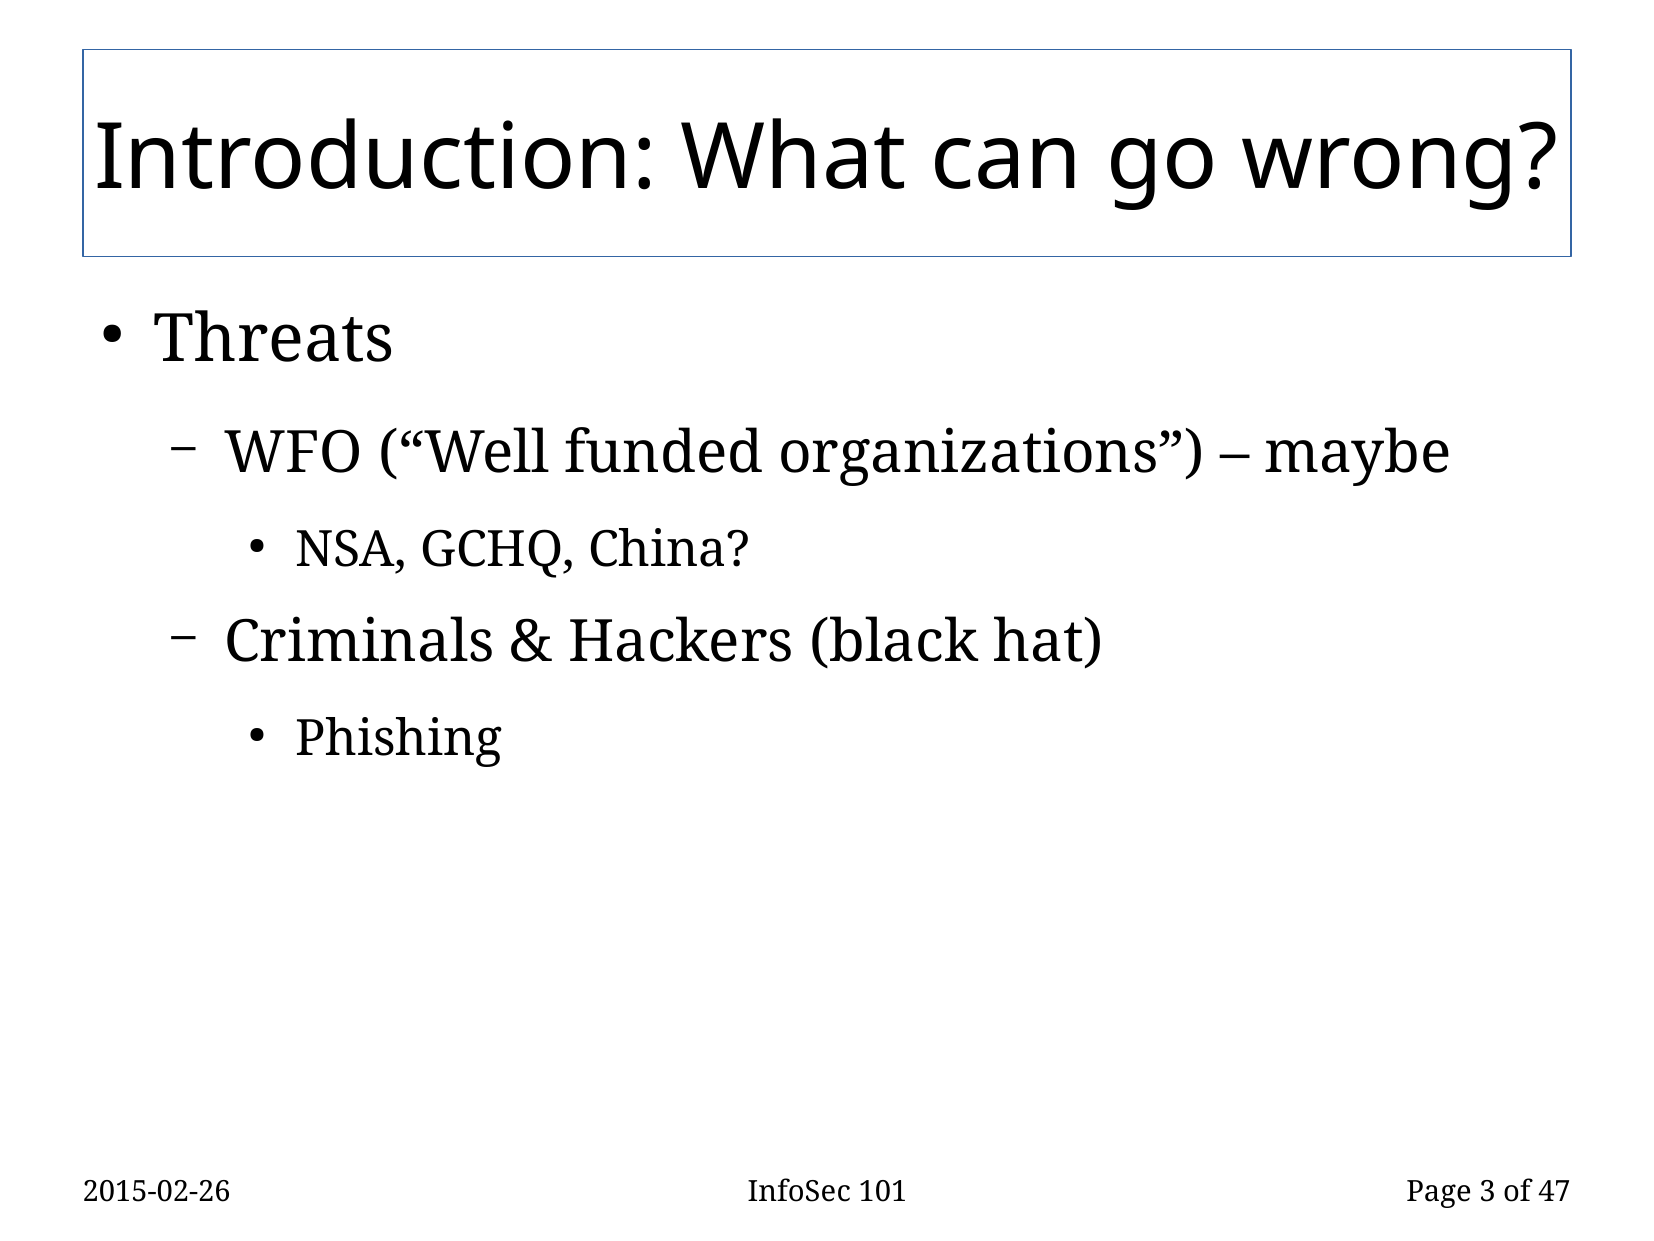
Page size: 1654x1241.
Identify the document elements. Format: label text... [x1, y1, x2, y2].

title Introduction: What can go wrong? [82, 49, 1571, 257]
list Threats WFO (“Well funded organizations”) – maybe NSA, GCHQ, China? Criminals & Hackers (black hat) Phishing [82, 290, 1571, 1096]
